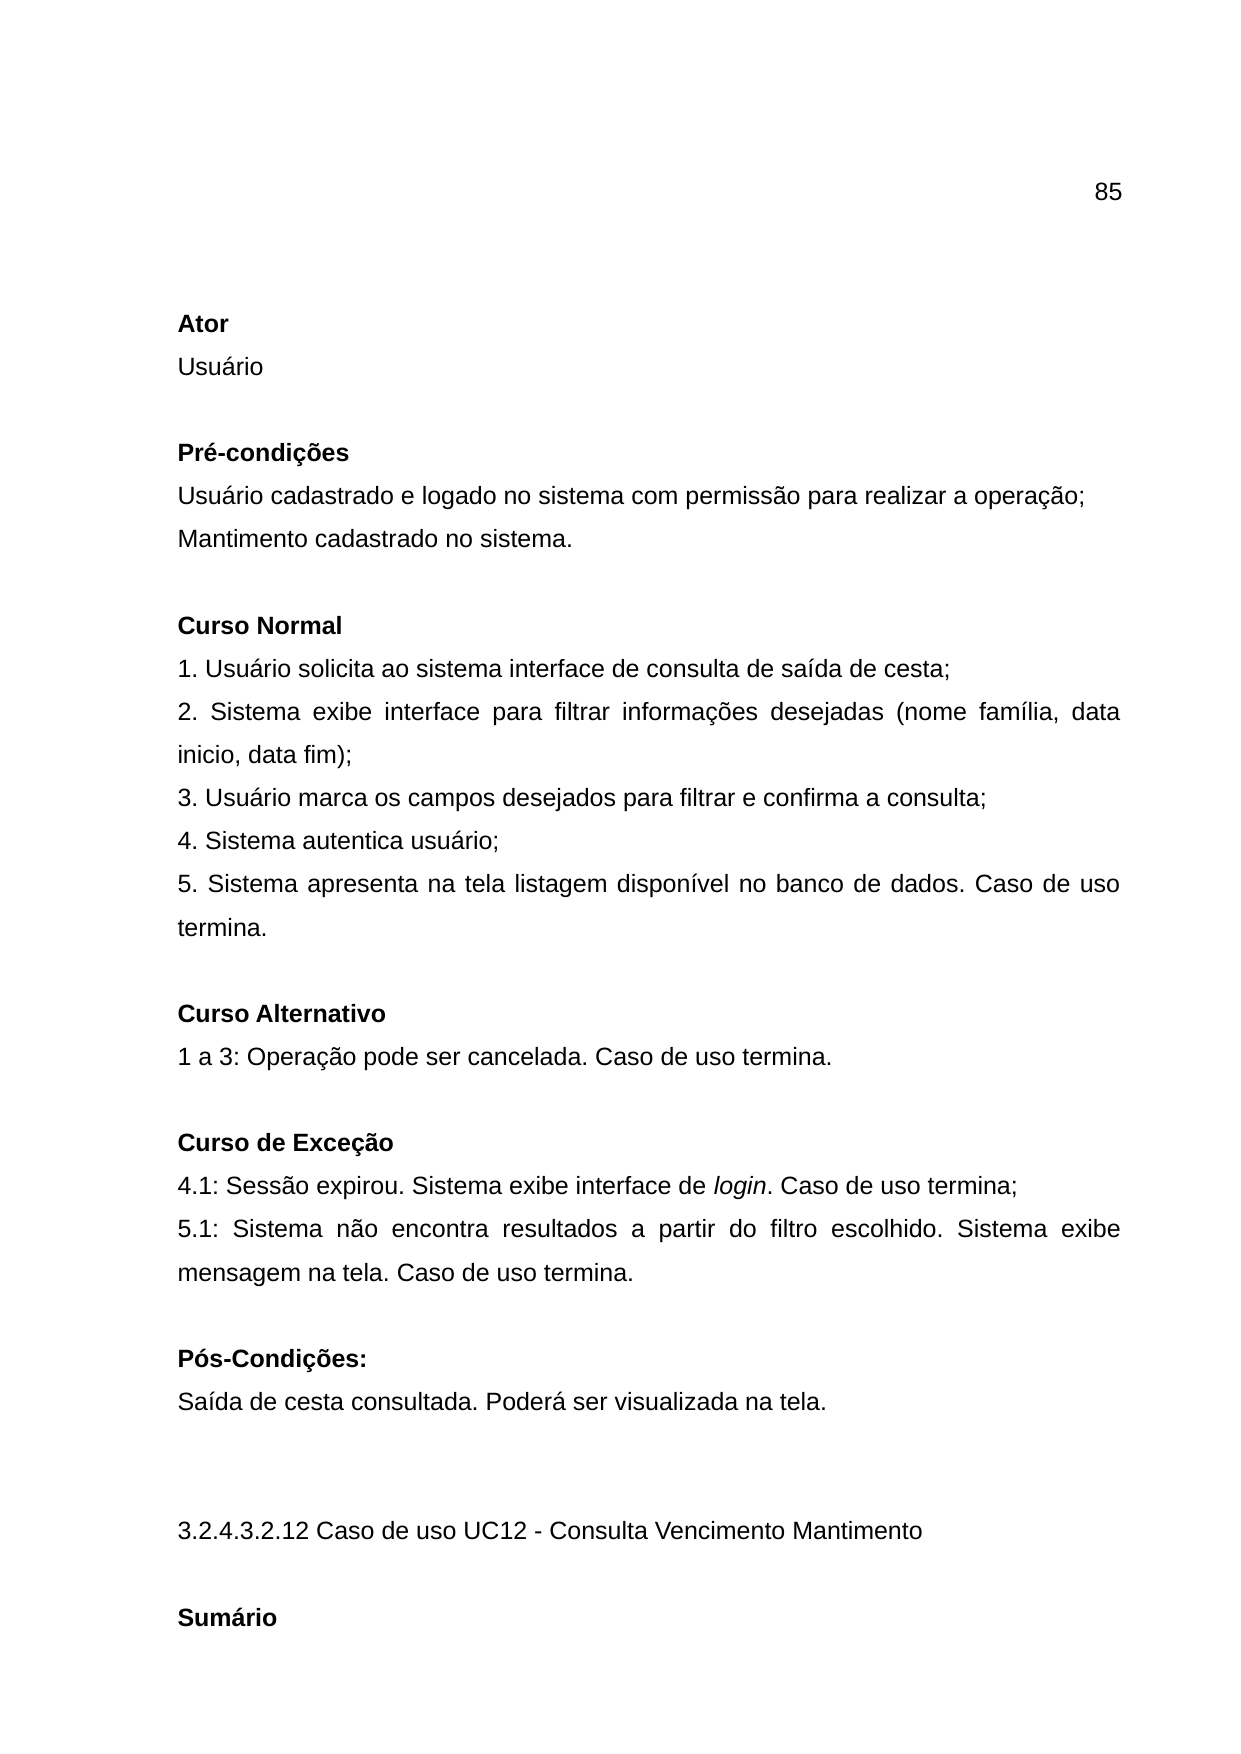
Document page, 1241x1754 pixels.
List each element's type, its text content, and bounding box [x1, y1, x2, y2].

text Pré-condições [177, 438, 1122, 467]
text 4.1: Sessão expirou. Sistema exibe interface de login. Caso de uso termina; [177, 1171, 1122, 1200]
text 2. Sistema exibe interface para filtrar informações desejadas (nome família, data inicio, data fim); [177, 697, 1122, 769]
text Ator [177, 309, 1122, 338]
text Sumário [177, 1603, 1122, 1631]
text 3. Usuário marca os campos desejados para filtrar e confirma a consulta; [177, 783, 1122, 812]
text 1 a 3: Operação pode ser cancelada. Caso de uso termina. [177, 1042, 1122, 1071]
text Usuário cadastrado e logado no sistema com permissão para realizar a operação; [177, 481, 1122, 510]
text Curso Alternativo [177, 999, 1122, 1028]
text Usuário [177, 352, 1122, 381]
text 4. Sistema autentica usuário; [177, 826, 1122, 855]
text Pós-Condições: [177, 1344, 1122, 1373]
text Mantimento cadastrado no sistema. [177, 524, 1122, 553]
text 5. Sistema apresenta na tela listagem disponível no banco de dados. Caso de uso termina. [177, 869, 1122, 941]
text Saída de cesta consultada. Poderá ser visualizada na tela. [177, 1387, 1122, 1416]
text 1. Usuário solicita ao sistema interface de consulta de saída de cesta; [177, 654, 1122, 683]
text 3.2.4.3.2.12 Caso de uso UC12 - Consulta Vencimento Mantimento [177, 1516, 1122, 1545]
text Curso de Exceção [177, 1128, 1122, 1157]
text 5.1: Sistema não encontra resultados a partir do filtro escolhido. Sistema exibe mensagem na tela. Caso de uso termina. [177, 1214, 1122, 1286]
text Curso Normal [177, 611, 1122, 639]
